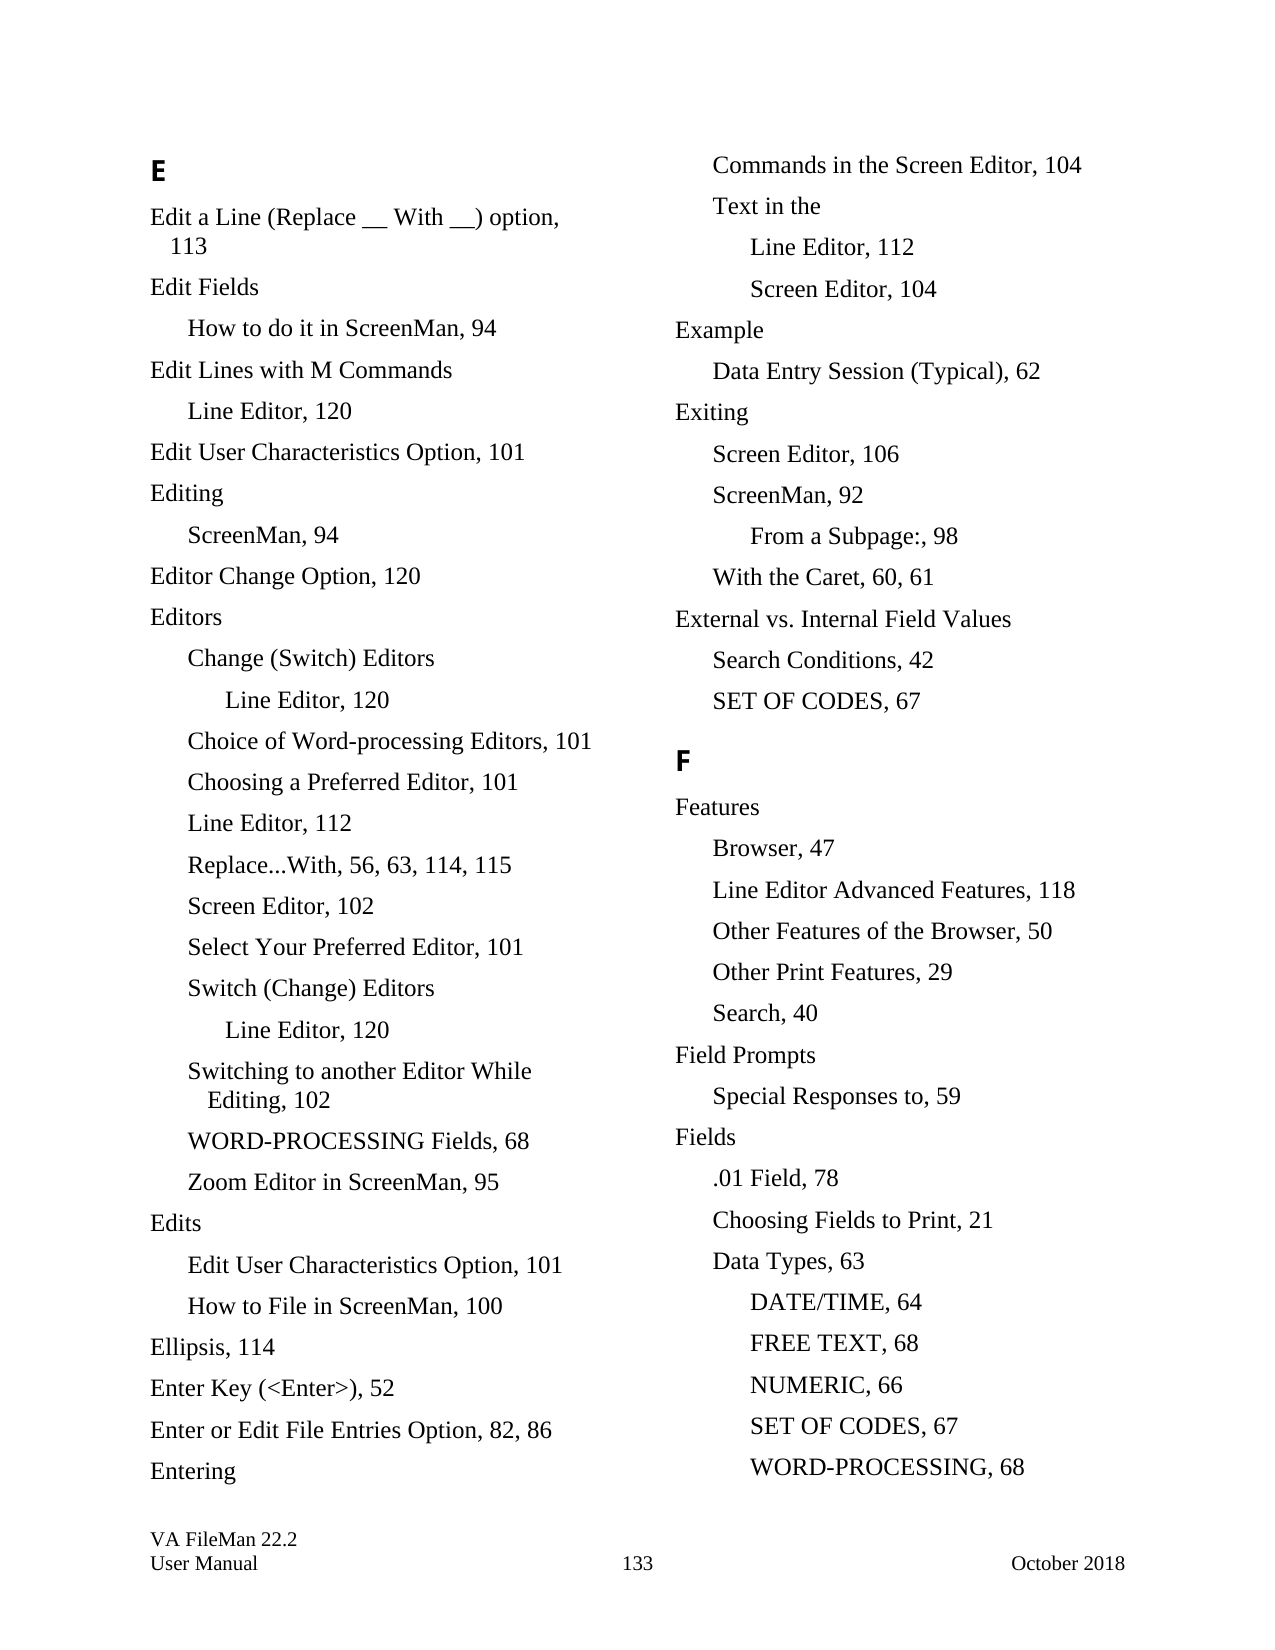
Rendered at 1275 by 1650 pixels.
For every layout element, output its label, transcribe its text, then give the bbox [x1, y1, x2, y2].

text WORD-PROCESSING, 68 [750, 1452, 1125, 1481]
text WORD-PROCESSING Fields, 68 [187, 1126, 600, 1155]
text Edit User Characteristics Option, 101 [187, 1250, 600, 1278]
text Choice of Word-processing Editors, 101 [187, 726, 600, 755]
subtitle F [675, 740, 1125, 780]
text Example [675, 315, 1125, 344]
text How to do it in ScreenMan, 94 [187, 313, 600, 342]
text Editing [150, 478, 600, 507]
text Enter or Edit File Entries Option, 82, 86 [150, 1415, 600, 1443]
text Line Editor, 112 [187, 808, 600, 837]
text Choosing Fields to Print, 21 [712, 1205, 1125, 1233]
text Text in the [712, 191, 1125, 220]
text FREE TEXT, 68 [750, 1328, 1125, 1357]
text Features [675, 792, 1125, 821]
text Search, 40 [712, 998, 1125, 1027]
text From a Subpage:, 98 [750, 521, 1125, 550]
text DATE/TIME, 64 [750, 1287, 1125, 1316]
text Search Conditions, 42 [712, 645, 1125, 674]
text Editor Change Option, 120 [150, 561, 600, 590]
text Fields [675, 1122, 1125, 1151]
text Browser, 47 [712, 833, 1125, 862]
text Special Responses to, 59 [712, 1081, 1125, 1110]
text Entering [150, 1456, 600, 1485]
text With the Caret, 60, 61 [712, 562, 1125, 591]
text Commands in the Screen Editor, 104 [712, 150, 1125, 179]
text Line Editor, 120 [225, 1015, 600, 1043]
text Edits [150, 1208, 600, 1237]
text Line Editor, 112 [750, 232, 1125, 261]
text Edit Fields [150, 272, 600, 301]
text .01 Field, 78 [712, 1163, 1125, 1192]
text Other Features of the Browser, 50 [712, 916, 1125, 945]
text Select Your Preferred Editor, 101 [187, 932, 600, 961]
text External vs. Internal Field Values [675, 604, 1125, 632]
text Edit User Characteristics Option, 101 [150, 437, 600, 466]
text Switching to another Editor While Editing, 102 [187, 1056, 600, 1113]
text Screen Editor, 106 [712, 439, 1125, 467]
text SET OF CODES, 67 [750, 1411, 1125, 1440]
text Other Print Features, 29 [712, 957, 1125, 986]
text Zoom Editor in ScreenMan, 95 [187, 1167, 600, 1196]
text Change (Switch) Editors [187, 643, 600, 672]
text Data Types, 63 [712, 1246, 1125, 1275]
text Enter Key (<Enter>), 52 [150, 1373, 600, 1402]
text Editors [150, 602, 600, 631]
subtitle E [150, 150, 600, 190]
text Edit a Line (Replace __ With __) option, 113 [150, 202, 600, 260]
text Line Editor, 120 [187, 396, 600, 425]
text NUMERIC, 66 [750, 1370, 1125, 1398]
text Screen Editor, 102 [187, 891, 600, 920]
text Exiting [675, 397, 1125, 426]
text Edit Lines with M Commands [150, 355, 600, 383]
text Line Editor, 120 [225, 685, 600, 713]
text Ellipsis, 114 [150, 1332, 600, 1361]
text ScreenMan, 92 [712, 480, 1125, 509]
text Data Entry Session (Typical), 62 [712, 356, 1125, 385]
text How to File in ScreenMan, 100 [187, 1291, 600, 1320]
text SET OF CODES, 67 [712, 686, 1125, 715]
text Field Prompts [675, 1040, 1125, 1068]
text Choosing a Preferred Editor, 101 [187, 767, 600, 796]
text ScreenMan, 94 [187, 520, 600, 548]
text Switch (Change) Editors [187, 973, 600, 1002]
text Screen Editor, 104 [750, 274, 1125, 302]
text Replace...With, 56, 63, 114, 115 [187, 850, 600, 878]
text Line Editor Advanced Features, 118 [712, 875, 1125, 903]
